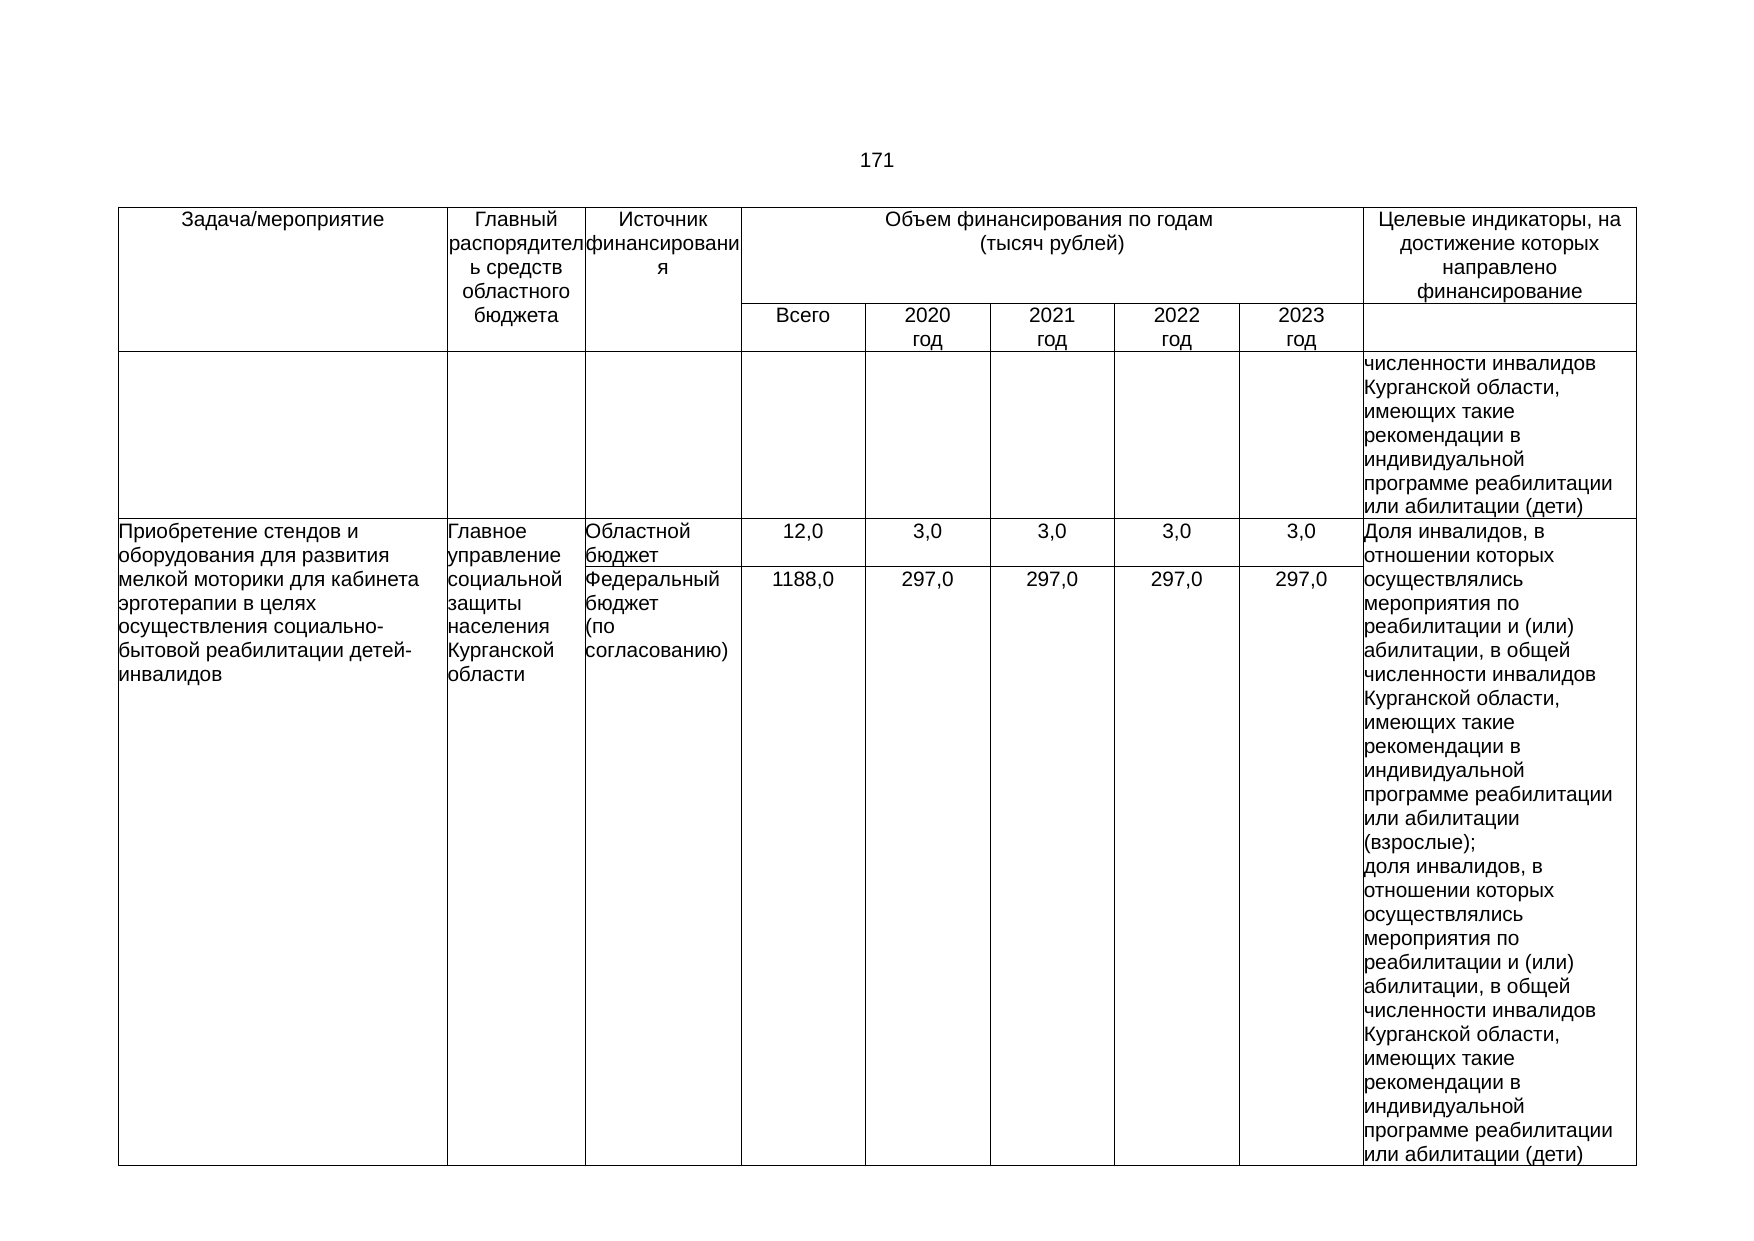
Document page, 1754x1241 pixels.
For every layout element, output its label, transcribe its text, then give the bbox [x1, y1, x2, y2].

table_cell [991, 352, 1114, 518]
table_cell численности инвалидов Курганской области, имеющих такие рекомендации в индивидуальной программе реабилитации или абилитации (дети) [1364, 352, 1636, 518]
table_cell Областной бюджет [586, 519, 741, 566]
table_cell 297,0 [866, 567, 990, 1165]
table_cell Всего [742, 304, 865, 351]
table_cell Доля инвалидов, в отношении которых осуществлялись мероприятия по реабилитации и (или) абилитации, в общей численности инвалидов Курганской области, имеющих такие рекомендации в индивидуальной программе реабилитации или абилитации (взрослые); доля инвалидов, в отношении которых осуществлялись мероприятия по реабилитации и (или) абилитации, в общей численности инвалидов Курганской области, имеющих такие рекомендации в индивидуальной программе реабилитации или абилитации (дети) [1364, 519, 1636, 1165]
table_cell [1115, 352, 1239, 518]
table_header Задача/мероприятие [119, 208, 447, 351]
table_cell [448, 352, 585, 518]
table_cell 2021 год [991, 304, 1114, 351]
table_cell [119, 352, 447, 518]
table_cell 3,0 [1240, 519, 1363, 566]
table_cell 3,0 [866, 519, 990, 566]
table_cell 2023 год [1240, 304, 1363, 351]
table_cell 3,0 [991, 519, 1114, 566]
table_cell 1188,0 [742, 567, 865, 1165]
table_header Источник финансирования [586, 208, 741, 351]
table_cell [586, 352, 741, 518]
table_cell [742, 352, 865, 518]
table_header Главный распорядитель средств областного бюджета [448, 208, 585, 351]
table_cell 297,0 [991, 567, 1114, 1165]
table_cell 297,0 [1240, 567, 1363, 1165]
table_cell 3,0 [1115, 519, 1239, 566]
table_cell 12,0 [742, 519, 865, 566]
table_header Целевые индикаторы, на достижение которых направлено финансирование [1364, 208, 1636, 302]
table_cell [1240, 352, 1363, 518]
table_cell [866, 352, 990, 518]
table_cell 2020 год [866, 304, 990, 351]
table_cell 2022 год [1115, 304, 1239, 351]
table_cell Приобретение стендов и оборудования для развития мелкой моторики для кабинета эрготерапии в целях осуществления социально-бытовой реабилитации детей-инвалидов [119, 519, 447, 1165]
table_cell [1364, 304, 1636, 351]
table_cell Федеральный бюджет (по согласованию) [586, 567, 741, 1165]
table_cell 297,0 [1115, 567, 1239, 1165]
table_cell Главное управление социальной защиты населения Курганской области [448, 519, 585, 1165]
table_header Объем финансирования по годам (тысяч рублей) [742, 208, 1363, 302]
